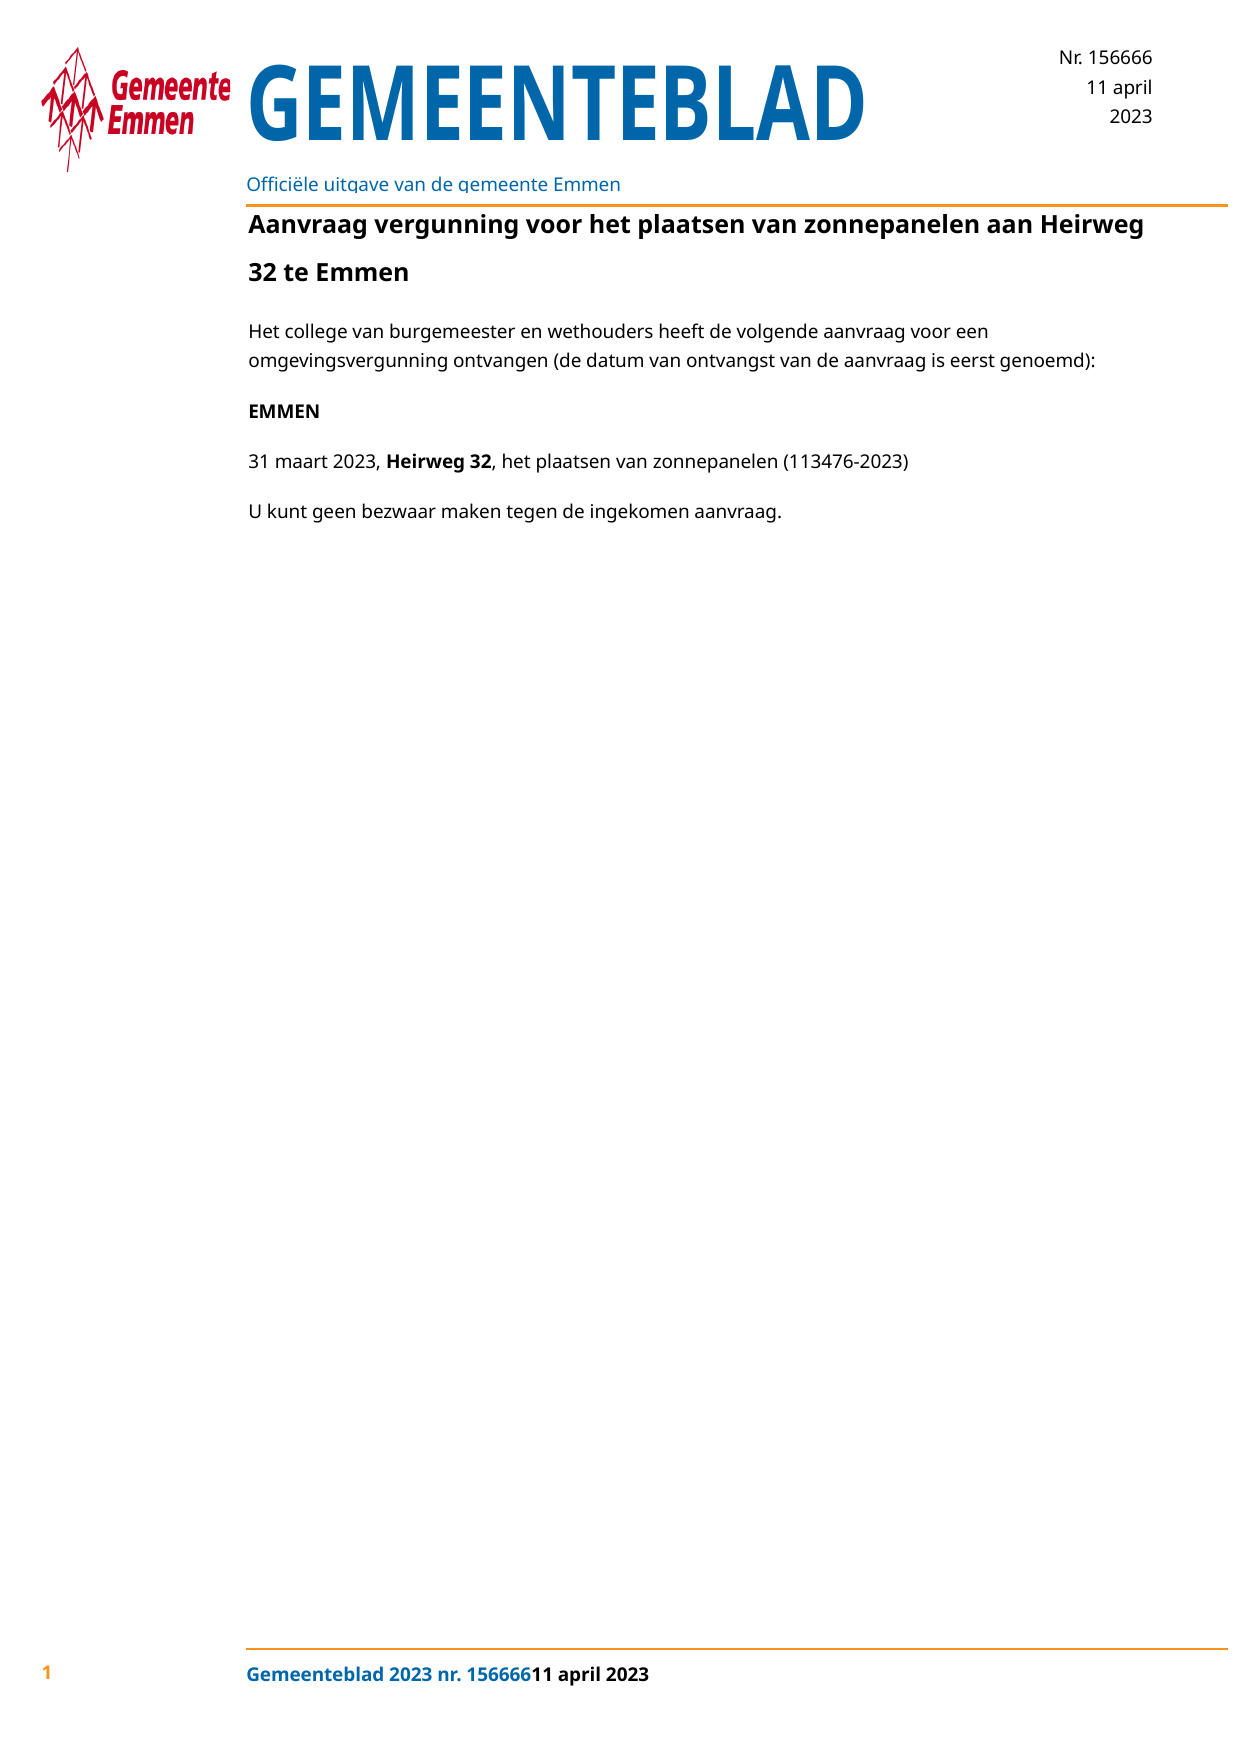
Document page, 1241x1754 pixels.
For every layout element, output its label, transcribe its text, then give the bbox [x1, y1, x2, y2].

text Het college van burgemeester en wethouders heeft de volgende aanvraag voor een omgevingsvergunning ontvangen (de datum van ontvangst van de aanvraag is eerst genoemd): [248, 318, 1152, 373]
text Aanvraag vergunning voor het plaatsen van zonnepanelen aan Heirweg 32 te Emmen [248, 207, 1152, 288]
text EMMEN [248, 398, 1152, 424]
picture [41, 47, 231, 172]
text 31 maart 2023, Heirweg 32, het plaatsen van zonnepanelen (113476-2023) [248, 448, 1152, 474]
text U kunt geen bezwaar maken tegen de ingekomen aanvraag. [248, 499, 1152, 524]
